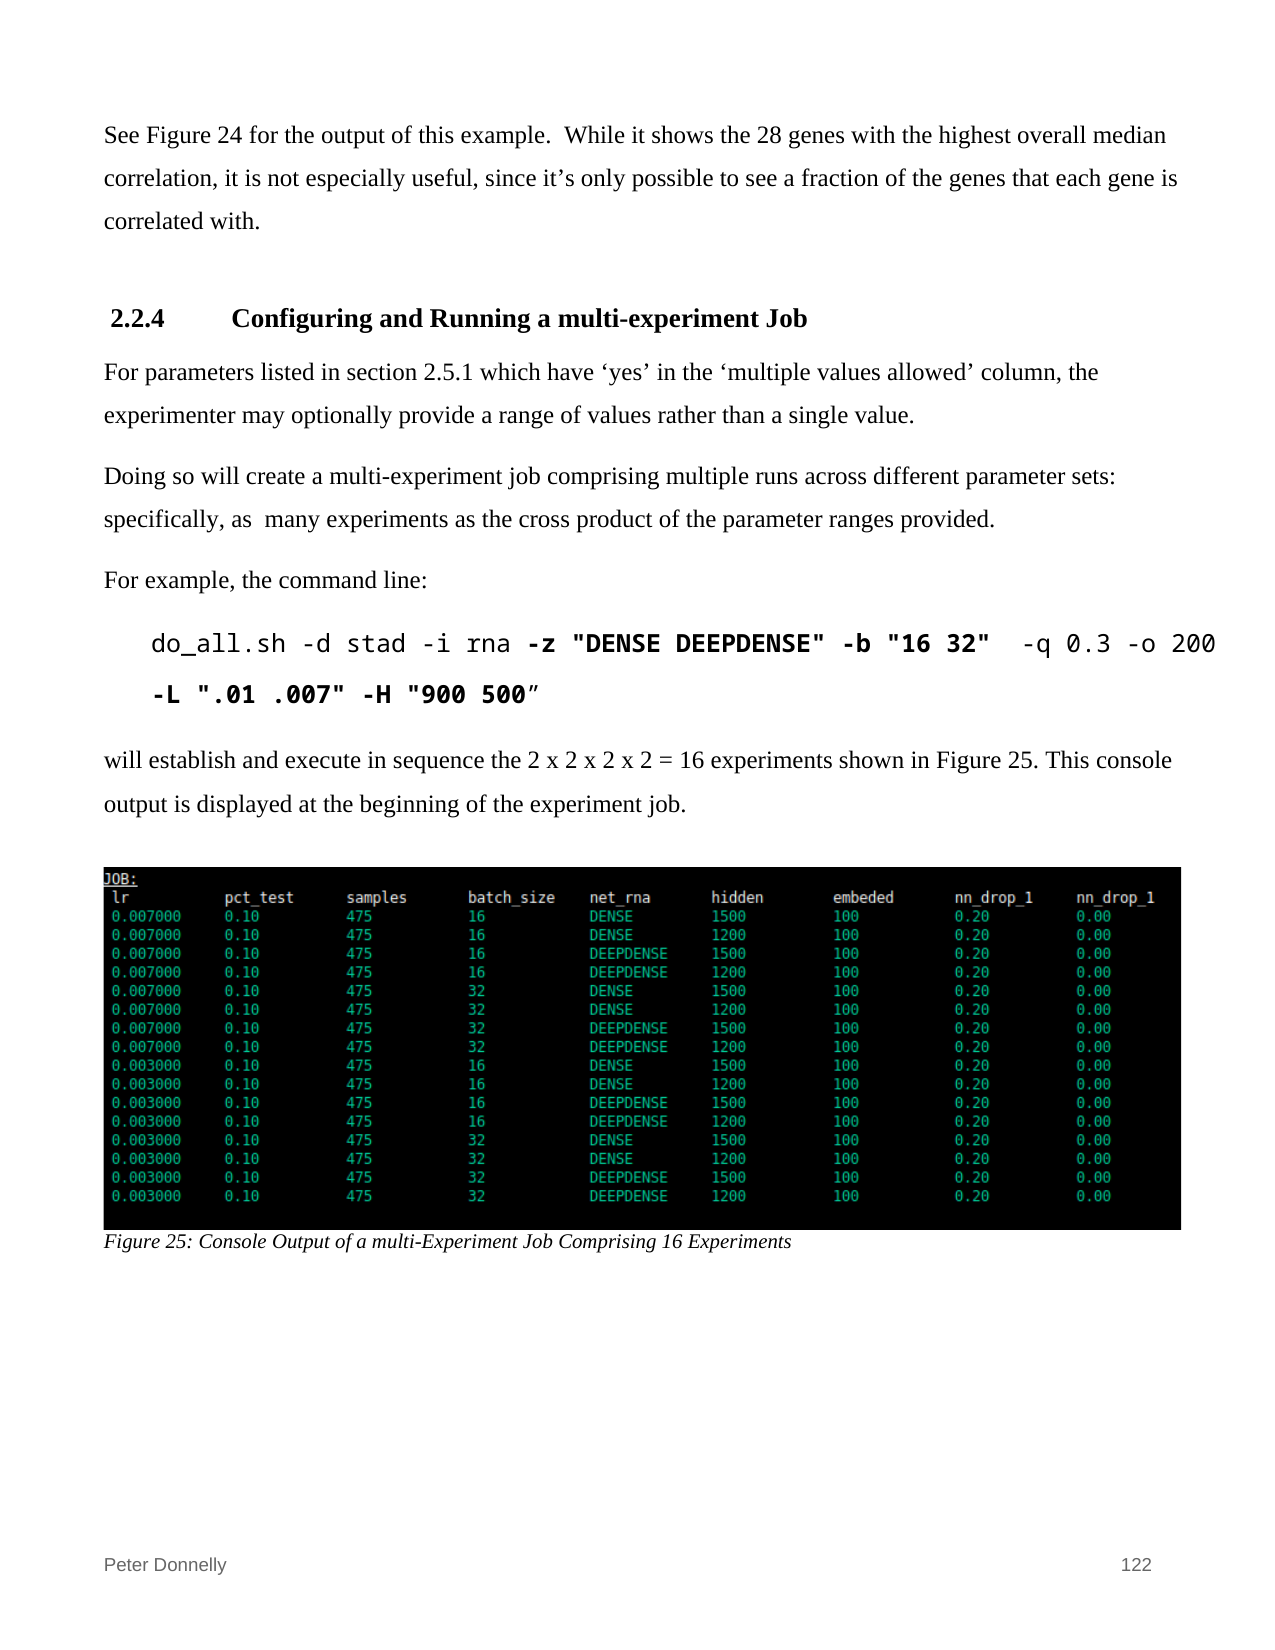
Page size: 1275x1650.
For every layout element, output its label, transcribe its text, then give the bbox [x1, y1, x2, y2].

text Doing so will create a multi-experiment job comprising multiple runs across different parameter sets: specifically, as many experiments as the cross product of the parameter ranges provided. [103, 461, 1181, 533]
picture [103, 867, 1182, 1230]
text Figure 25: Console Output of a multi-Experiment Job Comprising 16 Experiments [103, 1230, 1181, 1253]
text do_all.sh -d stad -i rna -z "DENSE DEEPDENSE" -b "16 32" -q 0.3 -o 200 -L ".01 .007" -H "900 500” [151, 626, 1240, 711]
text See Figure 24 for the output of this example. While it shows the 28 genes with the highest overall median correlation, it is not especially useful, since it’s only possible to see a fraction of the genes that each gene is correlated with. [103, 120, 1181, 235]
subtitle Configuring and Running a multi-experiment Job [103, 302, 1181, 333]
text For parameters listed in section 2.5.1 which have ‘yes’ in the ‘multiple values allowed’ column, the experimenter may optionally provide a range of values rather than a single value. [103, 357, 1181, 429]
text [103, 855, 1181, 867]
text For example, the command line: [103, 565, 1181, 594]
text will establish and execute in sequence the 2 x 2 x 2 x 2 = 16 experiments shown in Figure 25. This console output is displayed at the beginning of the experiment job. [103, 746, 1181, 817]
